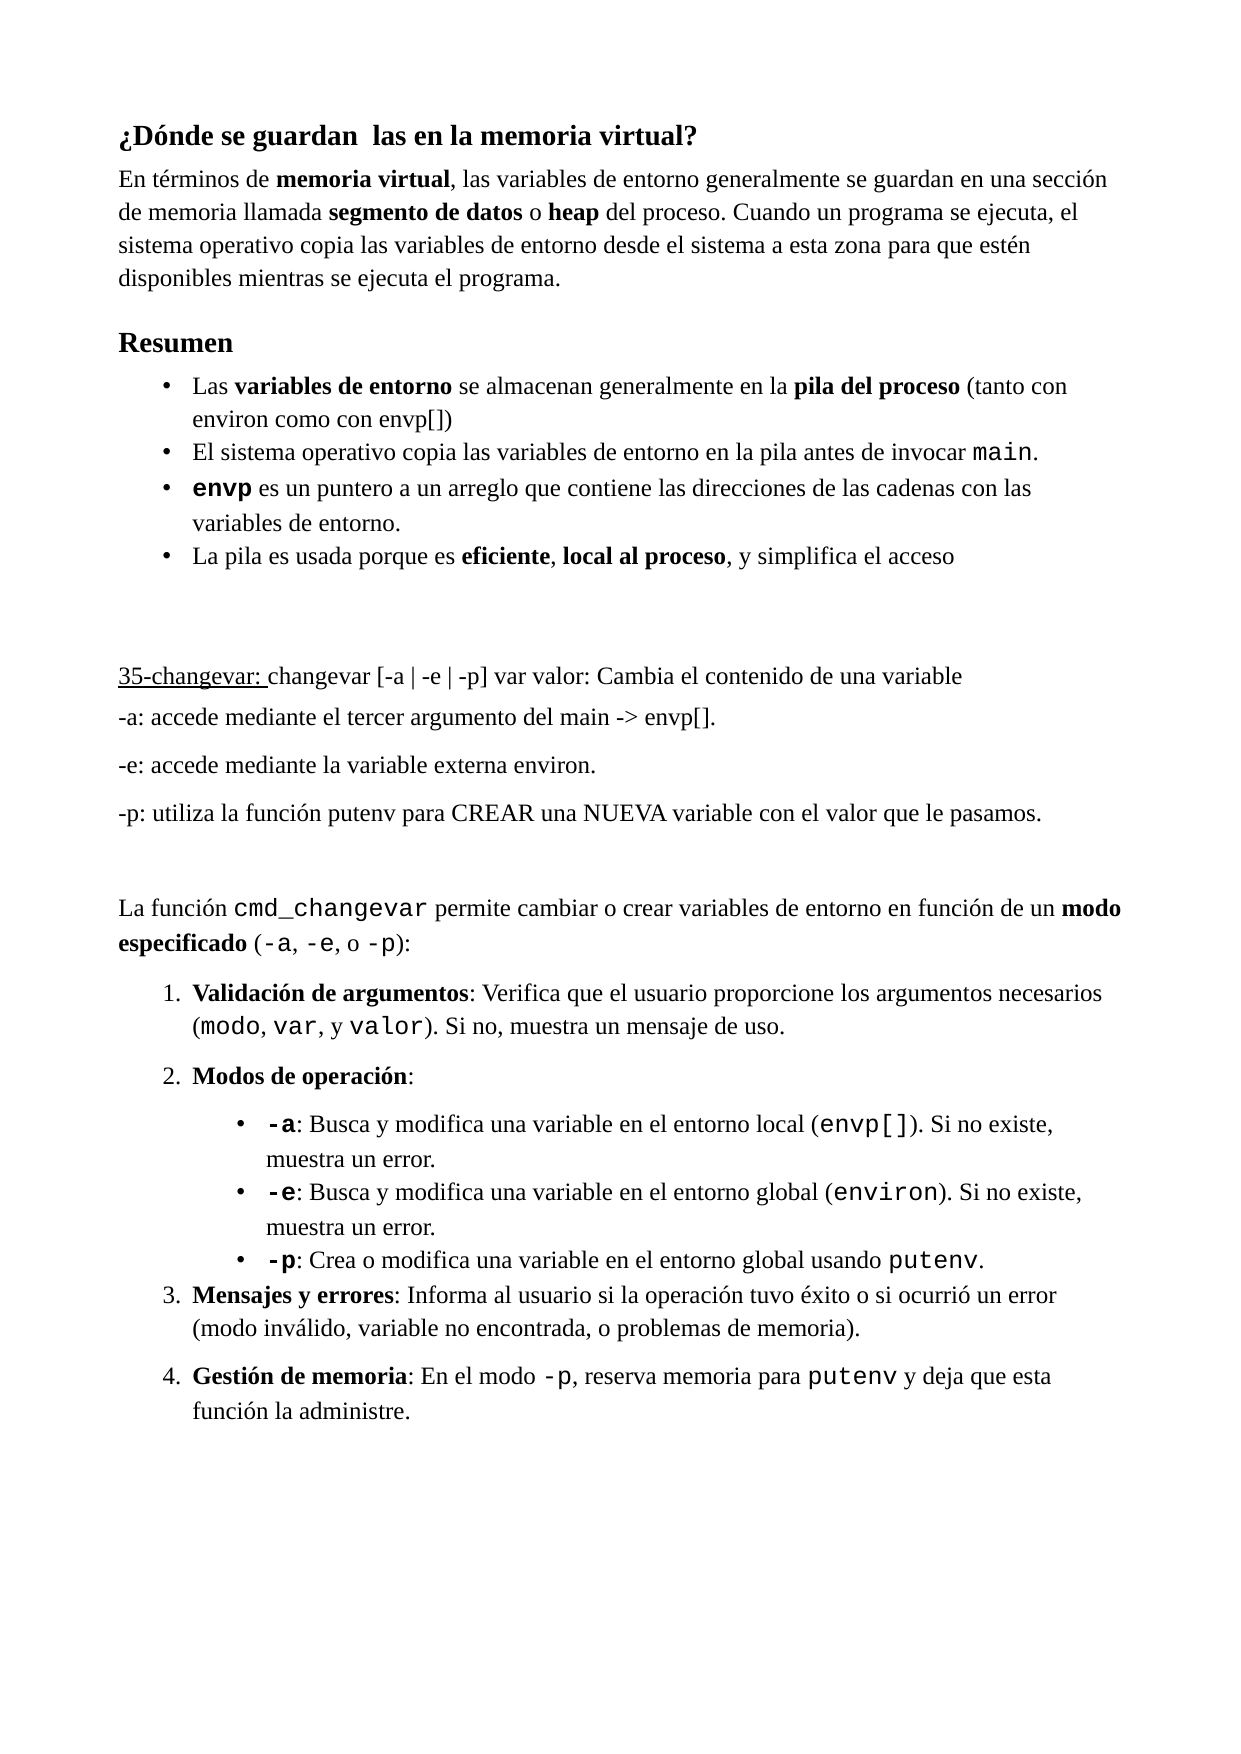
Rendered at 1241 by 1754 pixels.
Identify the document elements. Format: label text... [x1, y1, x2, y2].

list -e: Busca y modifica una variable en el entorno global (environ). Si no existe, muestra un error. [236, 1177, 1122, 1241]
list Gestión de memoria: En el modo -p, reserva memoria para putenv y deja que esta función la administre. [162, 1361, 1122, 1425]
list envp es un puntero a un arreglo que contiene las direcciones de las cadenas con las variables de entorno. [162, 473, 1122, 537]
list Validación de argumentos: Verifica que el usuario proporcione los argumentos necesarios (modo, var, y valor). Si no, muestra un mensaje de uso. [162, 978, 1122, 1042]
list -p: Crea o modifica una variable en el entorno global usando putenv. [236, 1245, 1122, 1276]
list Mensajes y errores: Informa al usuario si la operación tuvo éxito o si ocurrió un error (modo inválido, variable no encontrada, o problemas de memoria). [162, 1280, 1122, 1342]
text En términos de memoria virtual, las variables de entorno generalmente se guardan en una sección de memoria llamada segmento de datos o heap del proceso. Cuando un programa se ejecuta, el sistema operativo copia las variables de entorno desde el sistema a esta zona para que estén disponibles mientras se ejecuta el programa. [118, 164, 1122, 292]
text La función cmd_changevar permite cambiar o crear variables de entorno en función de un modo especificado (-a, -e, o -p): [118, 893, 1122, 959]
text -e: accede mediante la variable externa environ. [118, 750, 1122, 779]
subtitle ¿Dónde se guardan las en la memoria virtual? [118, 118, 1122, 152]
text -a: accede mediante el tercer argumento del main -> envp[]. [118, 702, 1122, 731]
list -a: Busca y modifica una variable en el entorno local (envp[]). Si no existe, muestra un error. [236, 1109, 1122, 1172]
list El sistema operativo copia las variables de entorno en la pila antes de invocar main. [162, 437, 1122, 468]
list La pila es usada porque es eficiente, local al proceso, y simplifica el acceso [162, 541, 1122, 570]
list Modos de operación: [162, 1061, 1122, 1090]
text -p: utiliza la función putenv para CREAR una NUEVA variable con el valor que le pasamos. [118, 798, 1122, 826]
subtitle 35-changevar: changevar [-a | -e | -p] var valor: Cambia el contenido de una variable [118, 661, 1122, 690]
subtitle Resumen [118, 325, 1122, 359]
list Las variables de entorno se almacenan generalmente en la pila del proceso (tanto con environ como con envp[]) [162, 371, 1122, 433]
